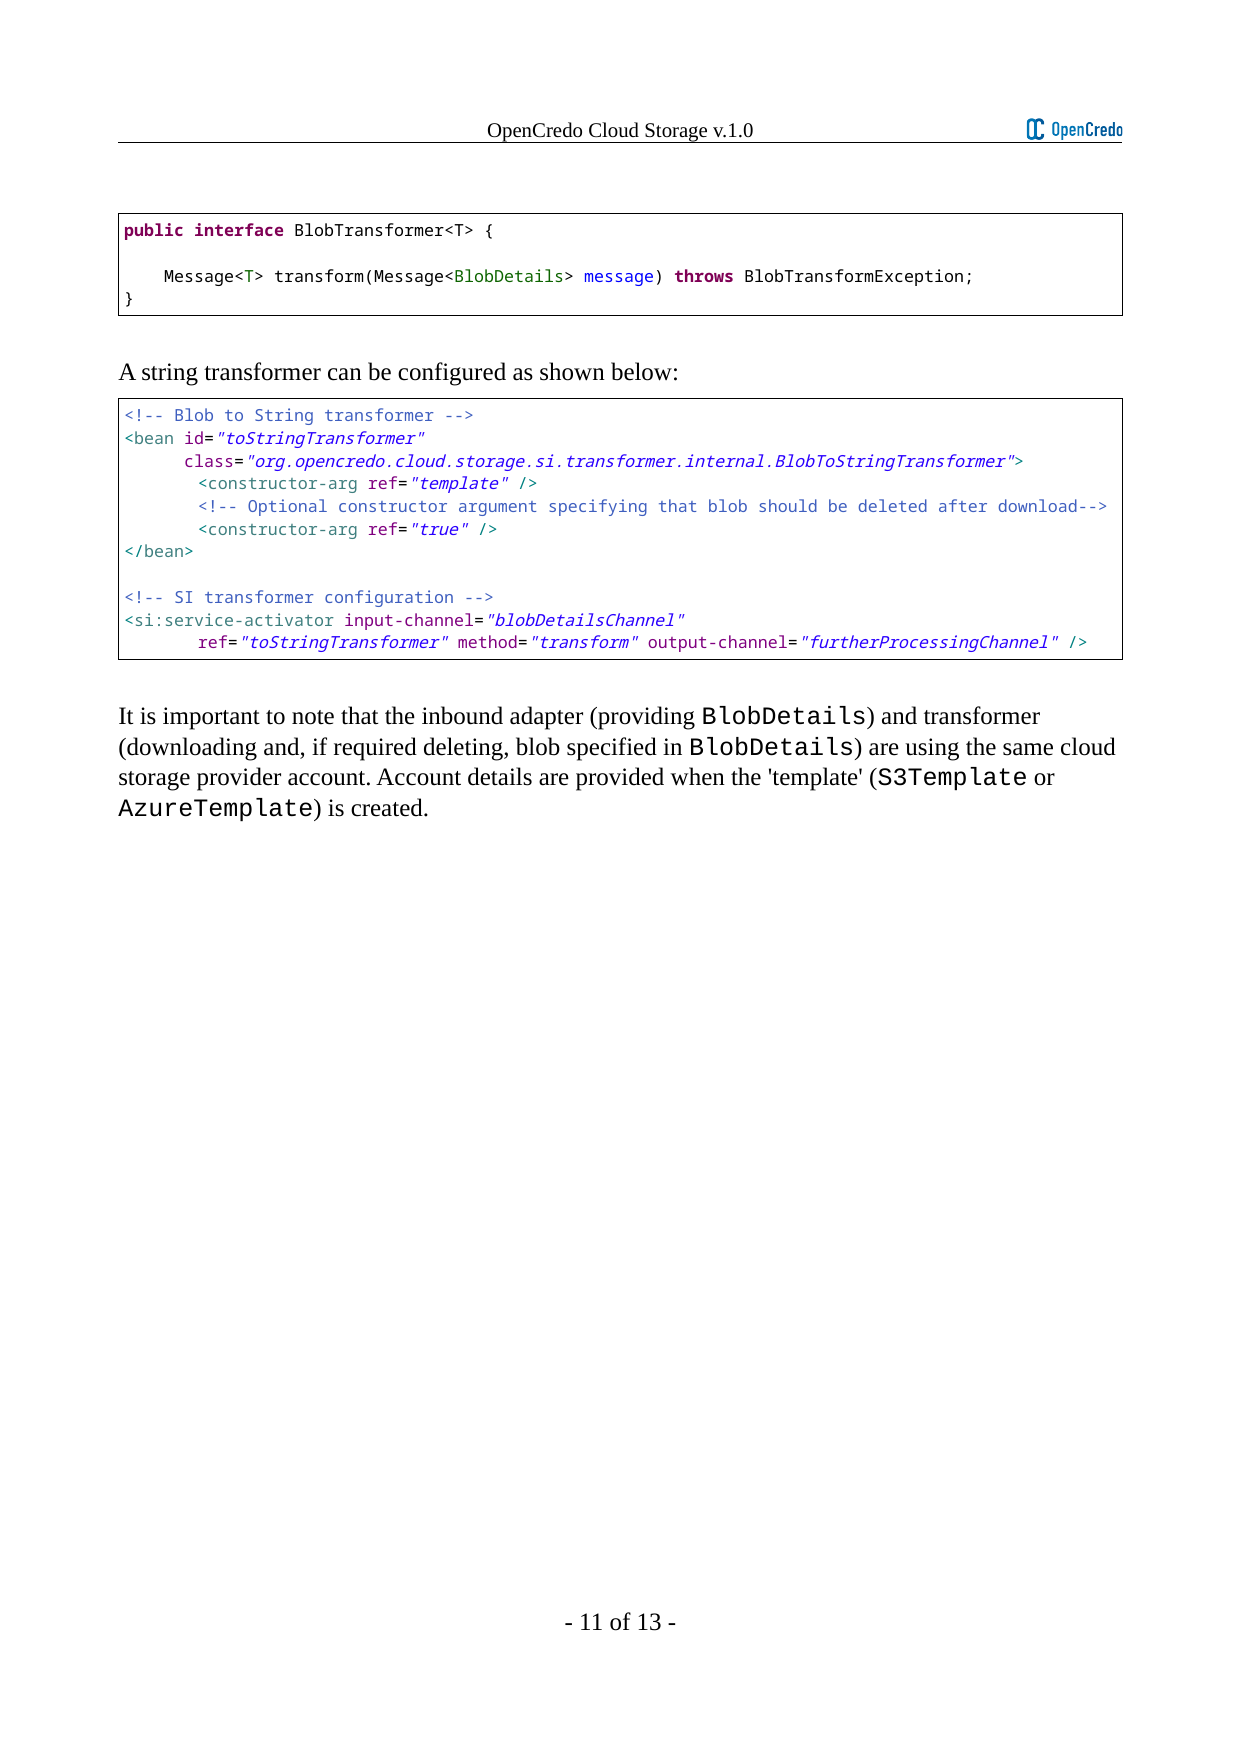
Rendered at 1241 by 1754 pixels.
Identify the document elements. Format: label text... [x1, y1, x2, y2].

picture [1026, 118, 1123, 140]
table_header <!-- Blob to String transformer --> <bean id="toStringTransformer" class="org.opencredo.cloud.storage.si.transformer.internal.BlobToStringTransformer"> <constructor-arg ref="template" /> <!-- Optional constructor argument specifying that blob should be deleted after download--> <constructor-arg ref="true" /> </bean> <!-- SI transformer configuration --> <si:service-activator input-channel="blobDetailsChannel" ref="toStringTransformer" method="transform" output-channel="furtherProcessingChannel" /> [119, 399, 1122, 659]
text A string transformer can be configured as shown below: [118, 357, 1122, 386]
table_header public interface BlobTransformer<T> { Message<T> transform(Message<BlobDetails> message) throws BlobTransformException; } [119, 214, 1122, 315]
text It is important to note that the inbound adapter (providing BlobDetails) and transformer (downloading and, if required deleting, blob specified in BlobDetails) are using the same cloud storage provider account. Account details are provided when the 'template' (S3Template or AzureTemplate) is created. [118, 701, 1122, 824]
